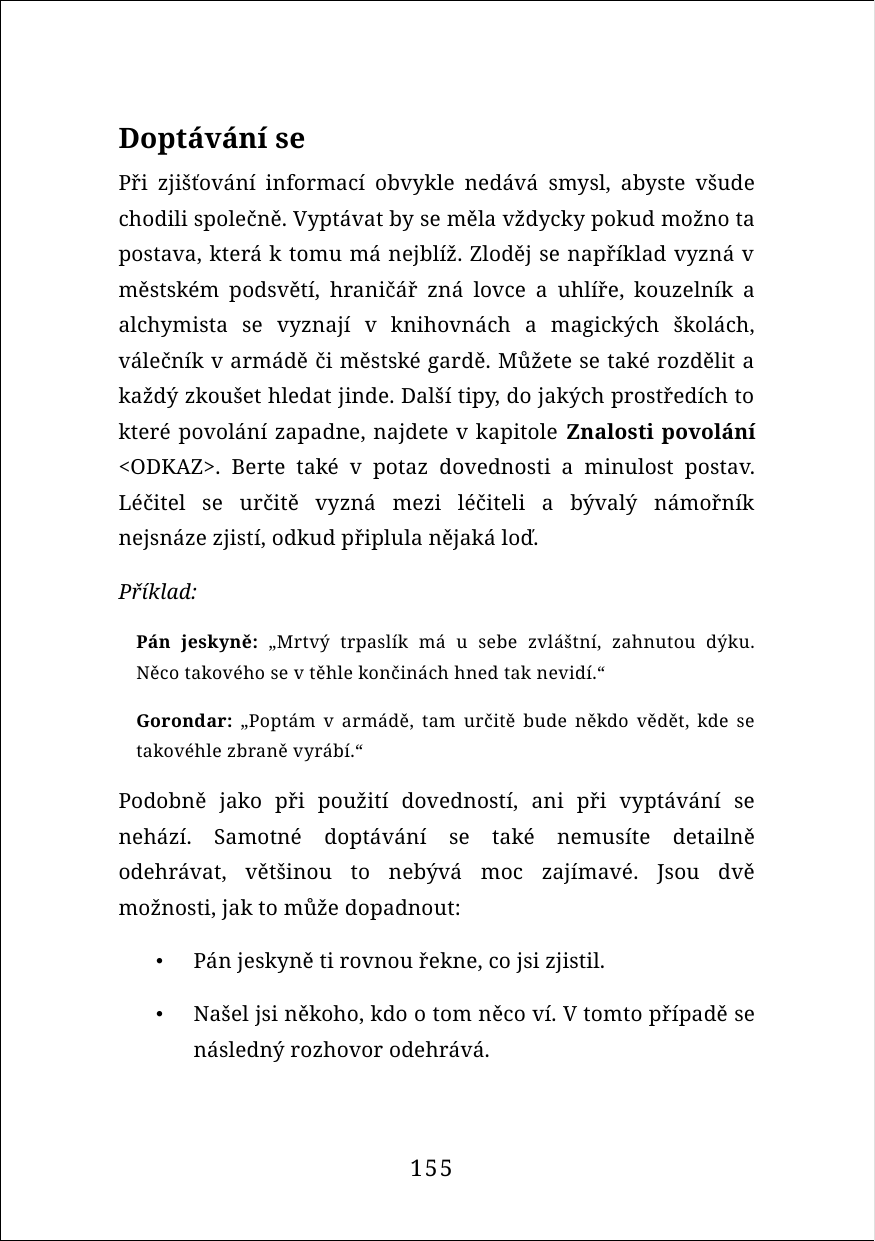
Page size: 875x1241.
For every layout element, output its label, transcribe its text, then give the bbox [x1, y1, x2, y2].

text Pán jeskyně: „Mrtvý trpaslík má u sebe zvláštní, zahnutou dýku. Něco takového se v těhle končinách hned tak nevidí.“ [136, 630, 756, 684]
list Našel jsi někoho, kdo o tom něco ví. V tomto případě se následný rozhovor odehrává. [156, 999, 756, 1063]
text Při zjišťování informací obvykle nedává smysl, abyste všude chodili společně. Vyptávat by se měla vždycky pokud možno ta postava, která k tomu má nejblíž. Zloděj se například vyzná v městském podsvětí, hraničář zná lovce a uhlíře, kouzelník a alchymista se vyznají v knihovnách a magických školách, válečník v armádě či městské gardě. Můžete se také rozdělit a každý zkoušet hledat jinde. Další tipy, do jakých prostředích to které povolání zapadne, najdete v kapitole Znalosti povolání <ODKAZ>. Berte také v potaz dovednosti a minulost postav. Léčitel se určitě vyzná mezi léčiteli a bývalý námořník nejsnáze zjistí, odkud připlula nějaká loď. [118, 168, 756, 552]
text Gorondar: „Poptám v armádě, tam určitě bude někdo vědět, kde se takovéhle zbraně vyrábí.“ [136, 708, 756, 762]
text Příklad: [118, 577, 756, 605]
list Pán jeskyně ti rovnou řekne, co jsi zjistil. [156, 946, 756, 974]
subtitle Doptávání se [118, 118, 756, 157]
text Podobně jako při použití dovedností, ani při vyptávání se nehází. Samotné doptávání se také nemusíte detailně odehrávat, většinou to nebývá moc zajímavé. Jsou dvě možnosti, jak to může dopadnout: [118, 786, 756, 921]
